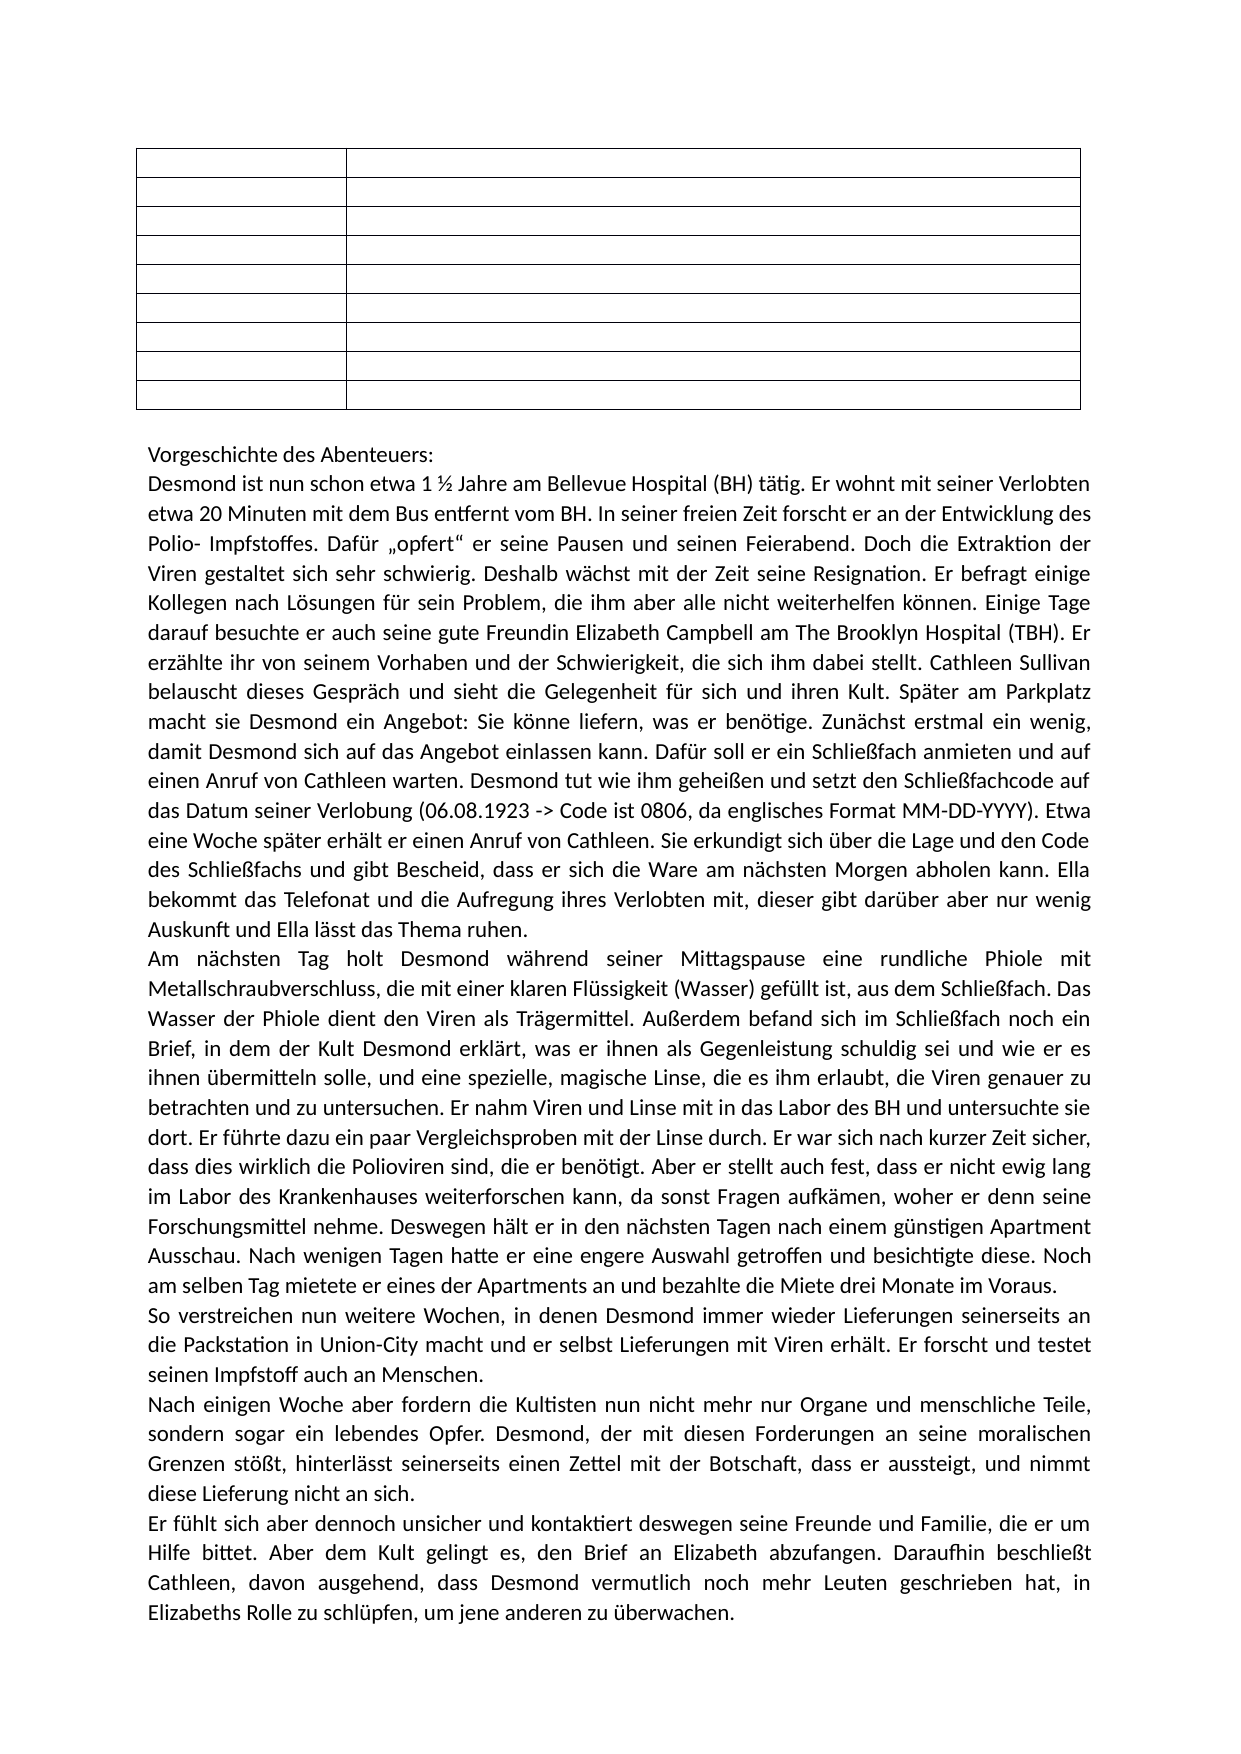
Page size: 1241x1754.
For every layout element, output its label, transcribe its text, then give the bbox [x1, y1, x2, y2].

table_cell [347, 381, 1080, 409]
table_cell [137, 178, 346, 206]
table_cell [347, 294, 1080, 322]
table_cell [347, 207, 1080, 235]
text Desmond ist nun schon etwa 1 ½ Jahre am Bellevue Hospital (BH) tätig. Er wohnt mit seiner Verlobten etwa 20 Minuten mit dem Bus entfernt vom BH. In seiner freien Zeit forscht er an der Entwicklung des Polio- Impfstoffes. Dafür „opfert“ er seine Pausen und seinen Feierabend. Doch die Extraktion der Viren gestaltet sich sehr schwierig. Deshalb wächst mit der Zeit seine Resignation. Er befragt einige Kollegen nach Lösungen für sein Problem, die ihm aber alle nicht weiterhelfen können. Einige Tage darauf besuchte er auch seine gute Freundin Elizabeth Campbell am The Brooklyn Hospital (TBH). Er erzählte ihr von seinem Vorhaben und der Schwierigkeit, die sich ihm dabei stellt. Cathleen Sullivan belauscht dieses Gespräch und sieht die Gelegenheit für sich und ihren Kult. Später am Parkplatz macht sie Desmond ein Angebot: Sie könne liefern, was er benötige. Zunächst erstmal ein wenig, damit Desmond sich auf das Angebot einlassen kann. Dafür soll er ein Schließfach anmieten und auf einen Anruf von Cathleen warten. Desmond tut wie ihm geheißen und setzt den Schließfachcode auf das Datum seiner Verlobung (06.08.1923 -> Code ist 0806, da englisches Format MM-DD-YYYY). Etwa eine Woche später erhält er einen Anruf von Cathleen. Sie erkundigt sich über die Lage und den Code des Schließfachs und gibt Bescheid, dass er sich die Ware am nächsten Morgen abholen kann. Ella bekommt das Telefonat und die Aufregung ihres Verlobten mit, dieser gibt darüber aber nur wenig Auskunft und Ella lässt das Thema ruhen. [148, 469, 1093, 943]
table_cell [347, 265, 1080, 293]
table_cell [137, 294, 346, 322]
table_cell [137, 236, 346, 264]
table_cell [347, 178, 1080, 206]
table_cell [347, 236, 1080, 264]
text Nach einigen Woche aber fordern die Kultisten nun nicht mehr nur Organe und menschliche Teile, sondern sogar ein lebendes Opfer. Desmond, der mit diesen Forderungen an seine moralischen Grenzen stößt, hinterlässt seinerseits einen Zettel mit der Botschaft, dass er aussteigt, und nimmt diese Lieferung nicht an sich. [148, 1390, 1093, 1507]
table_cell [137, 381, 346, 409]
text Vorgeschichte des Abenteuers: [148, 440, 1093, 468]
text So verstreichen nun weitere Wochen, in denen Desmond immer wieder Lieferungen seinerseits an die Packstation in Union-City macht und er selbst Lieferungen mit Viren erhält. Er forscht und testet seinen Impfstoff auch an Menschen. [148, 1301, 1093, 1388]
table_cell [137, 265, 346, 293]
table_cell [347, 323, 1080, 351]
table_cell [137, 352, 346, 380]
table_cell [137, 207, 346, 235]
text Am nächsten Tag holt Desmond während seiner Mittagspause eine rundliche Phiole mit Metallschraubverschluss, die mit einer klaren Flüssigkeit (Wasser) gefüllt ist, aus dem Schließfach. Das Wasser der Phiole dient den Viren als Trägermittel. Außerdem befand sich im Schließfach noch ein Brief, in dem der Kult Desmond erklärt, was er ihnen als Gegenleistung schuldig sei und wie er es ihnen übermitteln solle, und eine spezielle, magische Linse, die es ihm erlaubt, die Viren genauer zu betrachten und zu untersuchen. Er nahm Viren und Linse mit in das Labor des BH und untersuchte sie dort. Er führte dazu ein paar Vergleichsproben mit der Linse durch. Er war sich nach kurzer Zeit sicher, dass dies wirklich die Polioviren sind, die er benötigt. Aber er stellt auch fest, dass er nicht ewig lang im Labor des Krankenhauses weiterforschen kann, da sonst Fragen aufkämen, woher er denn seine Forschungsmittel nehme. Deswegen hält er in den nächsten Tagen nach einem günstigen Apartment Ausschau. Nach wenigen Tagen hatte er eine engere Auswahl getroffen und besichtigte diese. Noch am selben Tag mietete er eines der Apartments an und bezahlte die Miete drei Monate im Voraus. [148, 944, 1093, 1299]
table_cell [347, 352, 1080, 380]
text Er fühlt sich aber dennoch unsicher und kontaktiert deswegen seine Freunde und Familie, die er um Hilfe bittet. Aber dem Kult gelingt es, den Brief an Elizabeth abzufangen. Daraufhin beschließt Cathleen, davon ausgehend, dass Desmond vermutlich noch mehr Leuten geschrieben hat, in Elizabeths Rolle zu schlüpfen, um jene anderen zu überwachen. [148, 1509, 1093, 1626]
table_cell [347, 149, 1080, 177]
table_cell [137, 149, 346, 177]
table_cell [137, 323, 346, 351]
